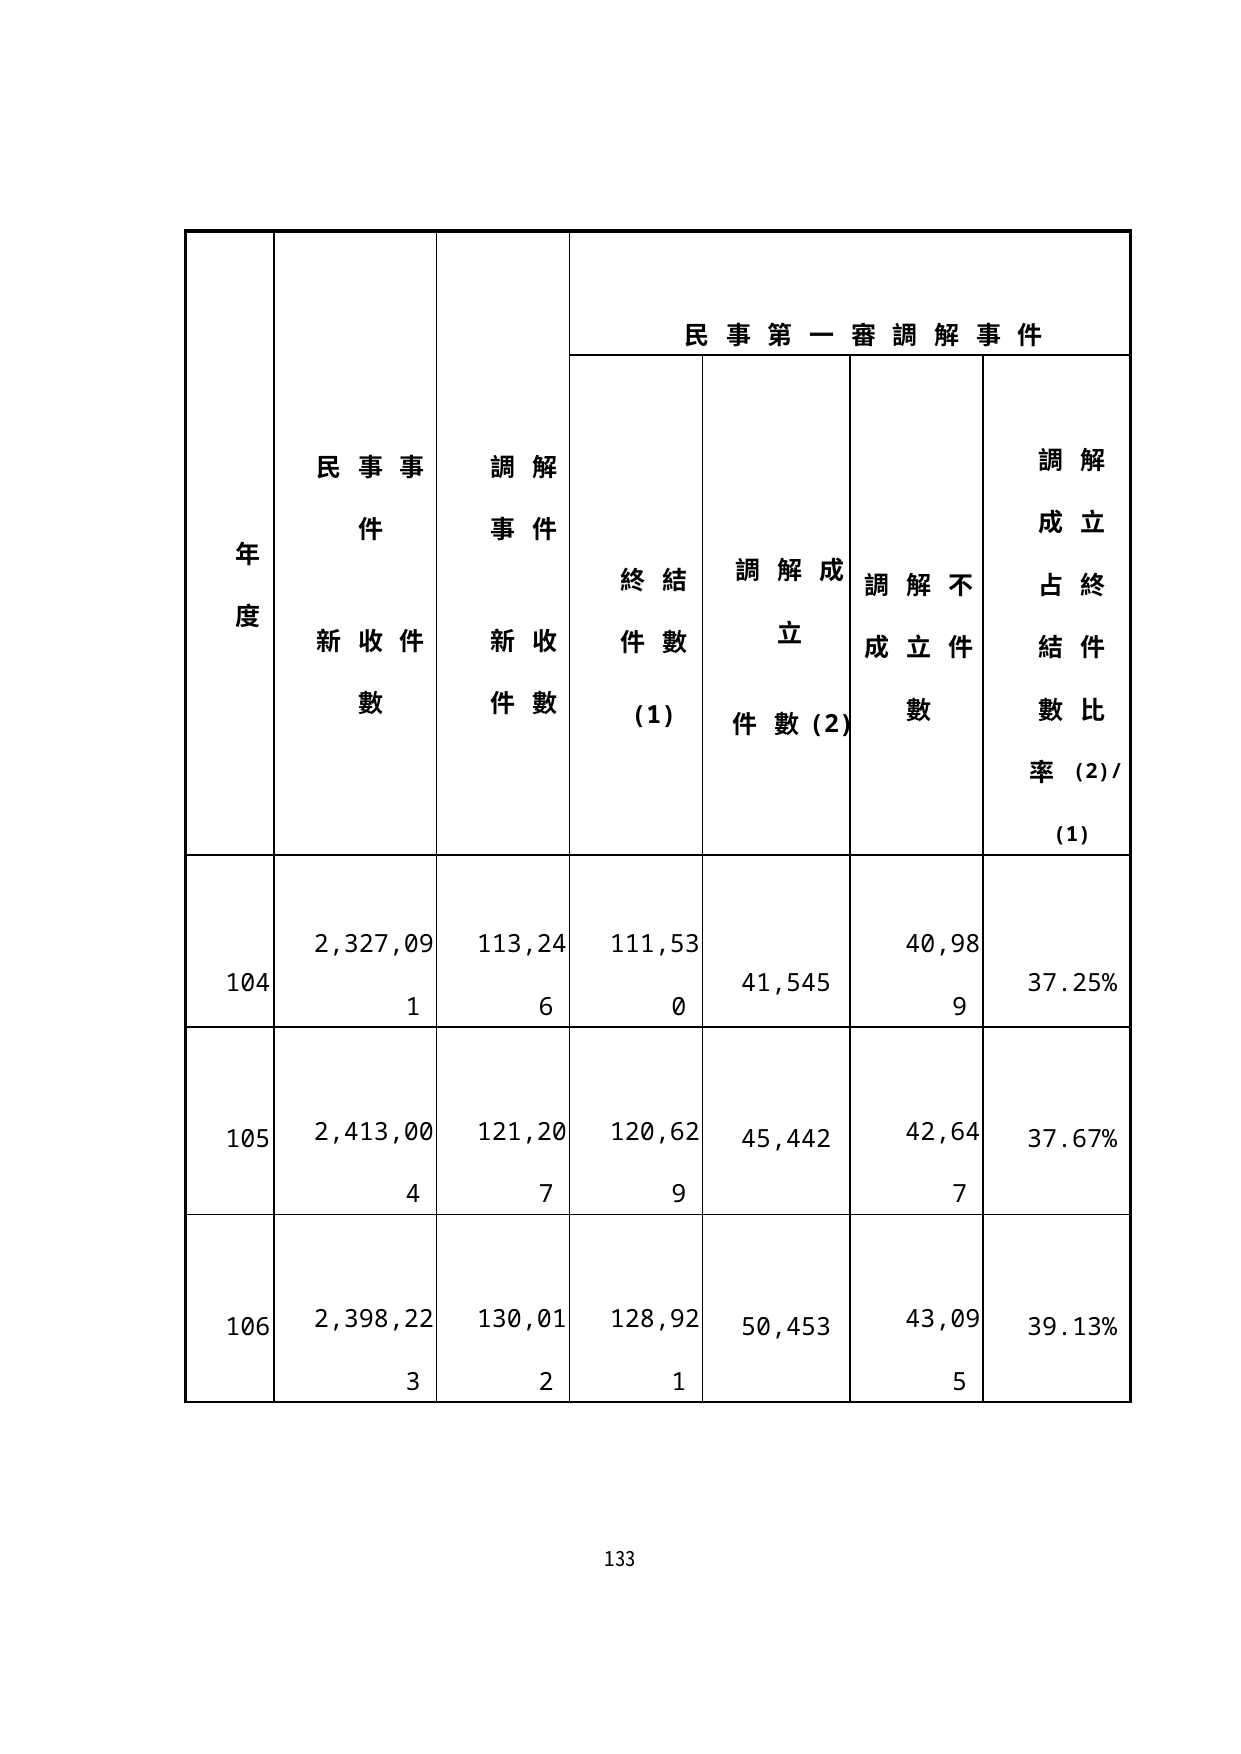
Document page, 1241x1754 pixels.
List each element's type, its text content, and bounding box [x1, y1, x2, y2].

table_cell 2,327,091 [275, 856, 436, 1026]
table_cell 128,921 [570, 1215, 702, 1401]
table_cell 2,413,004 [275, 1028, 436, 1214]
table_cell 37.25% [984, 856, 1129, 1026]
table_cell 120,629 [570, 1028, 702, 1214]
table_header 民事第一審調解事件 [570, 233, 1129, 354]
table_cell 調解不成立件數 [851, 356, 982, 854]
table_cell 111,530 [570, 856, 702, 1026]
table_cell 50,453 [703, 1215, 849, 1401]
table_cell 104 [187, 856, 273, 1026]
table_cell 106 [187, 1215, 273, 1401]
table_cell 39.13% [984, 1215, 1129, 1401]
table_cell 調解成立 占終結件數比率(2)/(1) [984, 356, 1129, 854]
table_header 年度 [187, 233, 273, 854]
table_cell 41,545 [703, 856, 849, 1026]
table_cell 42,647 [851, 1028, 982, 1214]
table_cell 105 [187, 1028, 273, 1214]
table_cell 130,012 [437, 1215, 569, 1401]
table_cell 113,246 [437, 856, 569, 1026]
table_cell 終結件數 (1) [570, 356, 702, 854]
table_cell 43,095 [851, 1215, 982, 1401]
table_cell 2,398,223 [275, 1215, 436, 1401]
table_header 調解事件 新收件數 [437, 233, 569, 854]
table_cell 45,442 [703, 1028, 849, 1214]
table_cell 調解成立 件數(2) [703, 356, 849, 854]
table_cell 121,207 [437, 1028, 569, 1214]
table_header 民事事件 新收件數 [275, 233, 436, 854]
table_cell 37.67% [984, 1028, 1129, 1214]
table_cell 40,989 [851, 856, 982, 1026]
